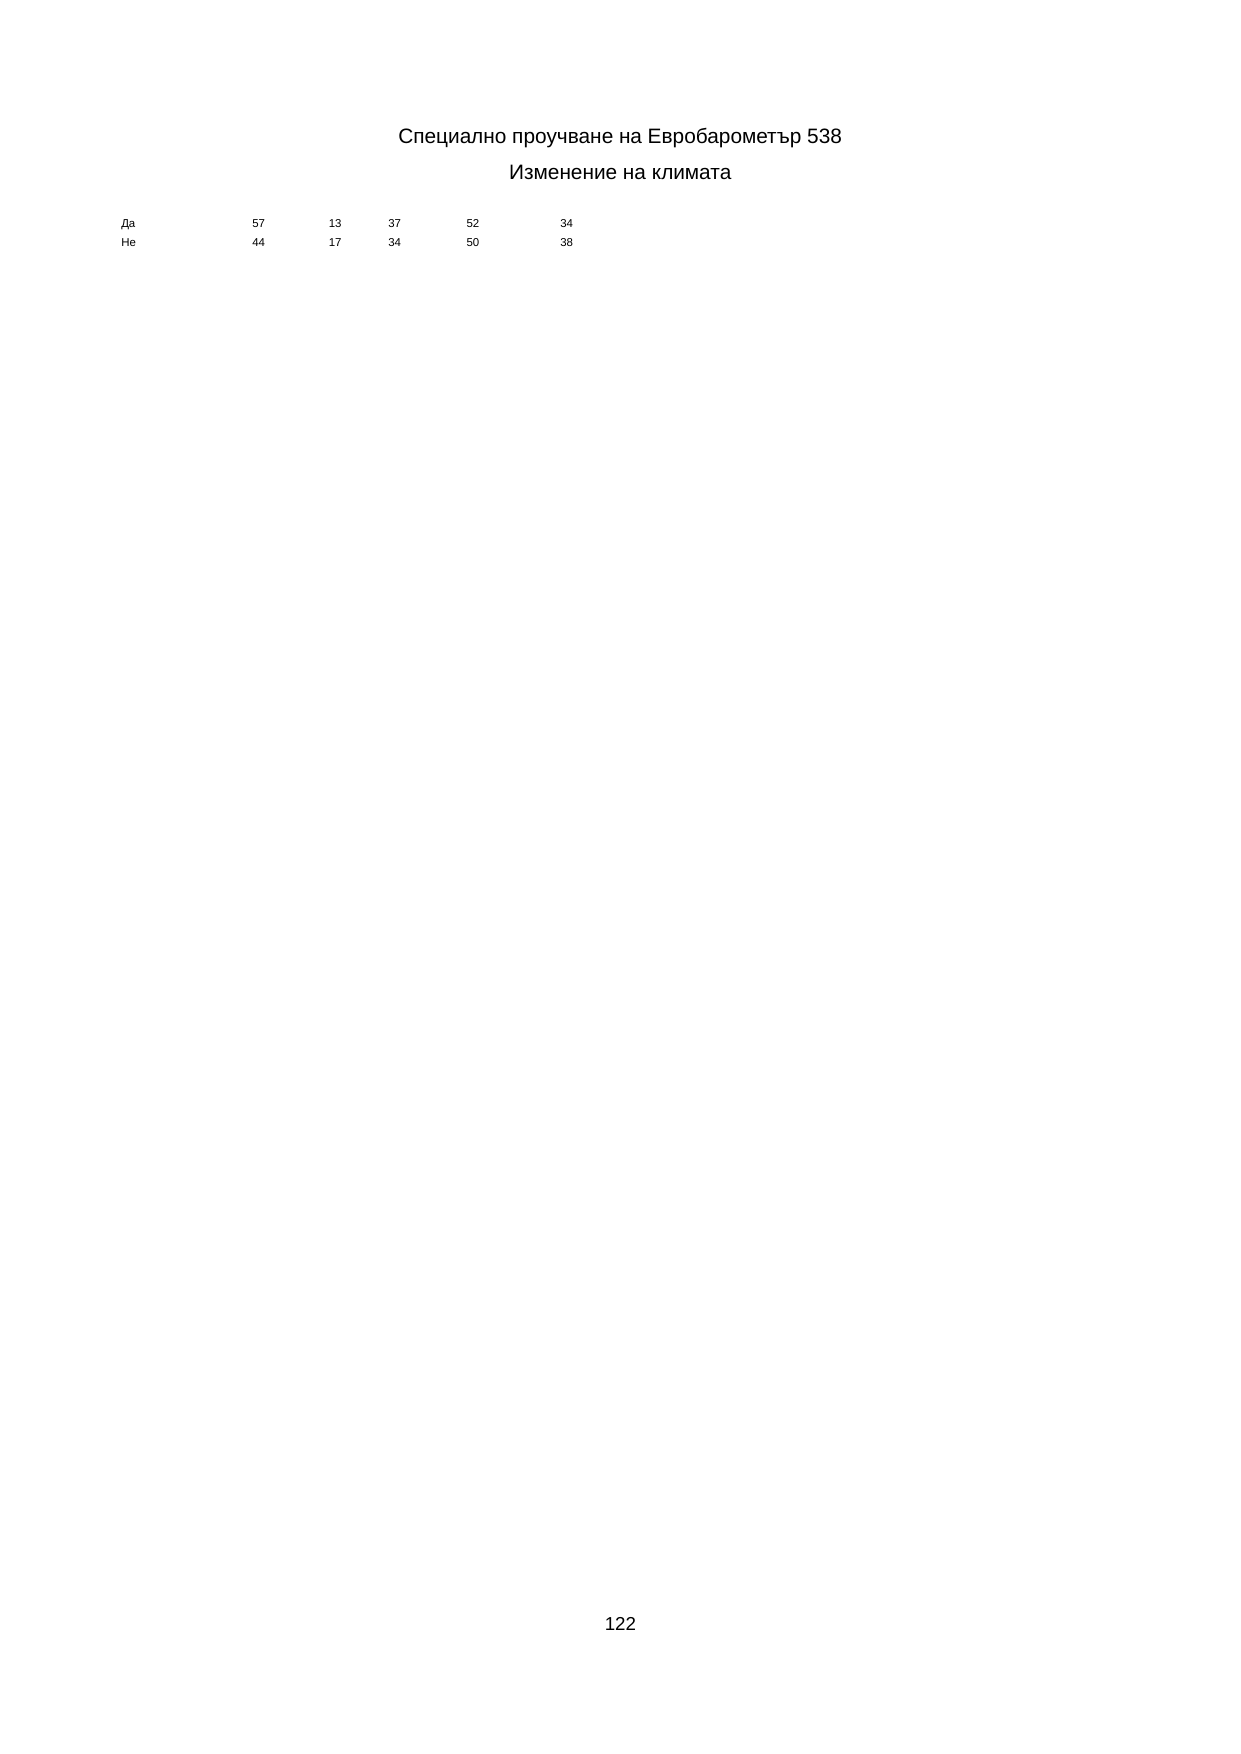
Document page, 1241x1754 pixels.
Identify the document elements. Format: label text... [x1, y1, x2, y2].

table_cell [1130, 213, 1137, 232]
table_cell 38 [520, 233, 613, 251]
table_cell [824, 213, 880, 232]
table_cell 50 [426, 233, 519, 251]
table_cell [1036, 213, 1130, 232]
table_cell 34 [363, 233, 426, 251]
table_cell Не [118, 233, 209, 251]
table_cell 57 [210, 213, 307, 232]
table_cell 34 [520, 213, 613, 232]
table_cell [880, 213, 943, 232]
table_cell [635, 213, 726, 232]
table_cell Да [118, 213, 209, 232]
table_cell 44 [210, 233, 307, 251]
table_cell [943, 213, 1036, 232]
table_cell 37 [363, 213, 426, 232]
table_cell [613, 213, 620, 232]
table_cell 17 [307, 233, 363, 251]
table_cell [726, 213, 824, 232]
table_cell [613, 233, 620, 251]
table_cell 52 [426, 213, 519, 232]
table_cell 13 [307, 213, 363, 232]
